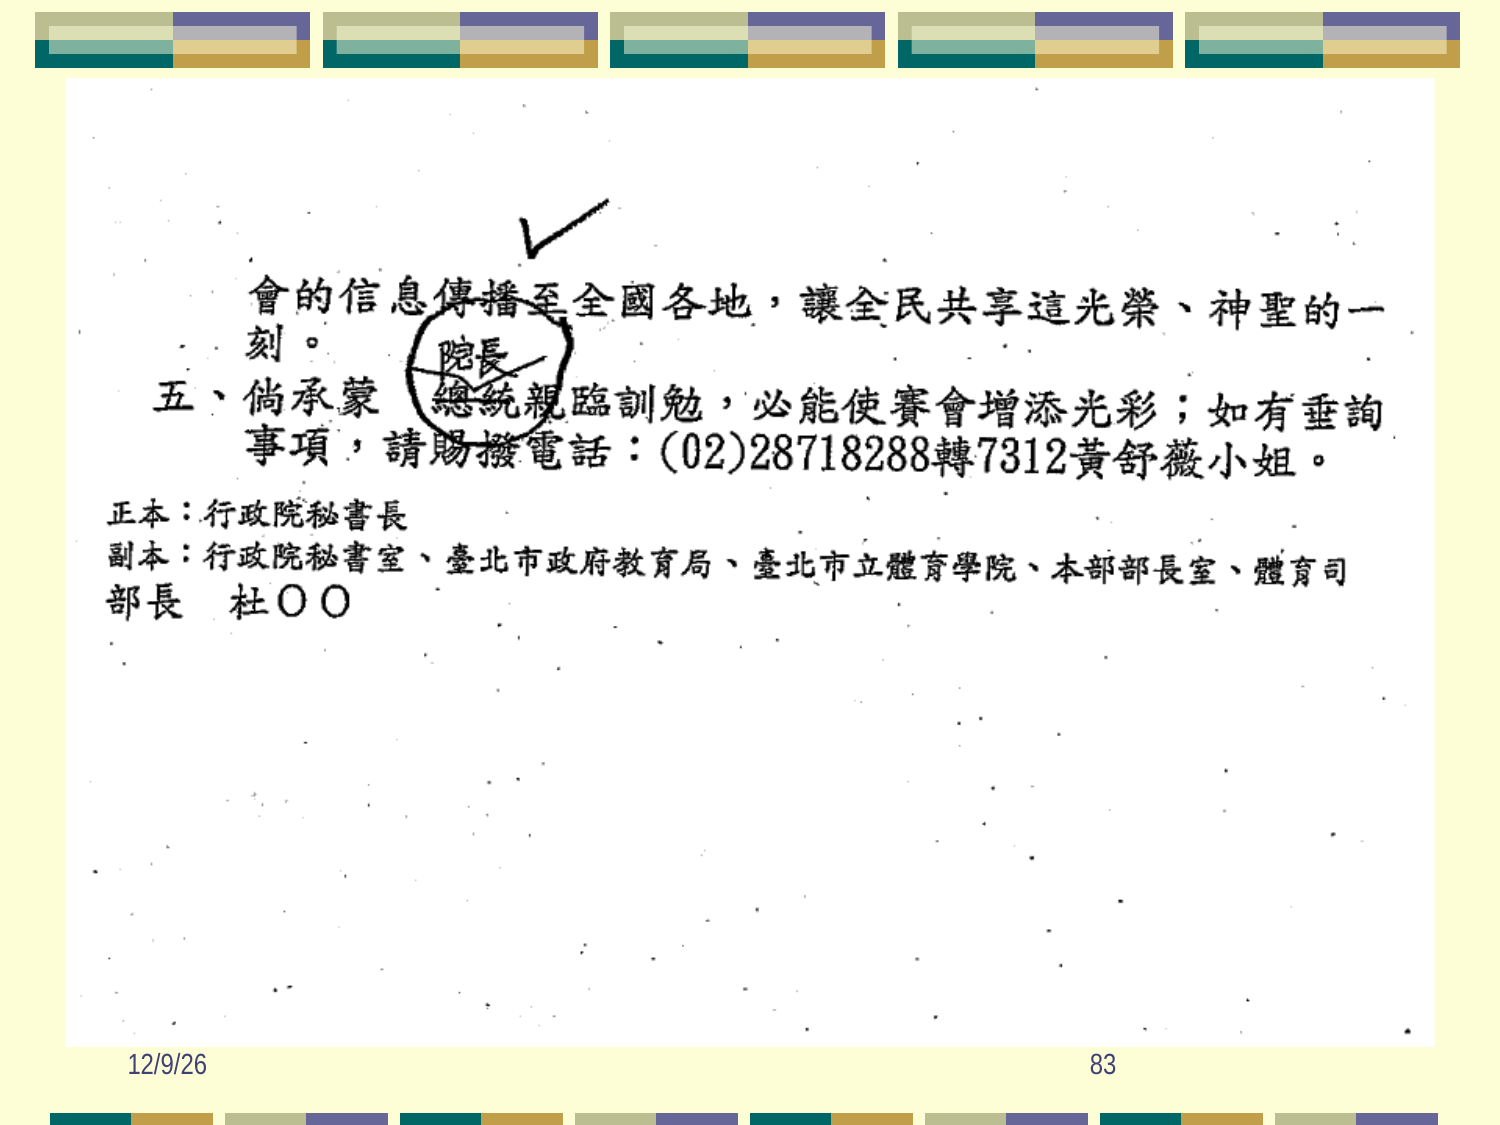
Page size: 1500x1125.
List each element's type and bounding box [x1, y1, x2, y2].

text_box [1012, 50, 1463, 150]
chart [65, 78, 1435, 1047]
text_box [1074, 1047, 1388, 1088]
text_box [112, 1047, 426, 1088]
